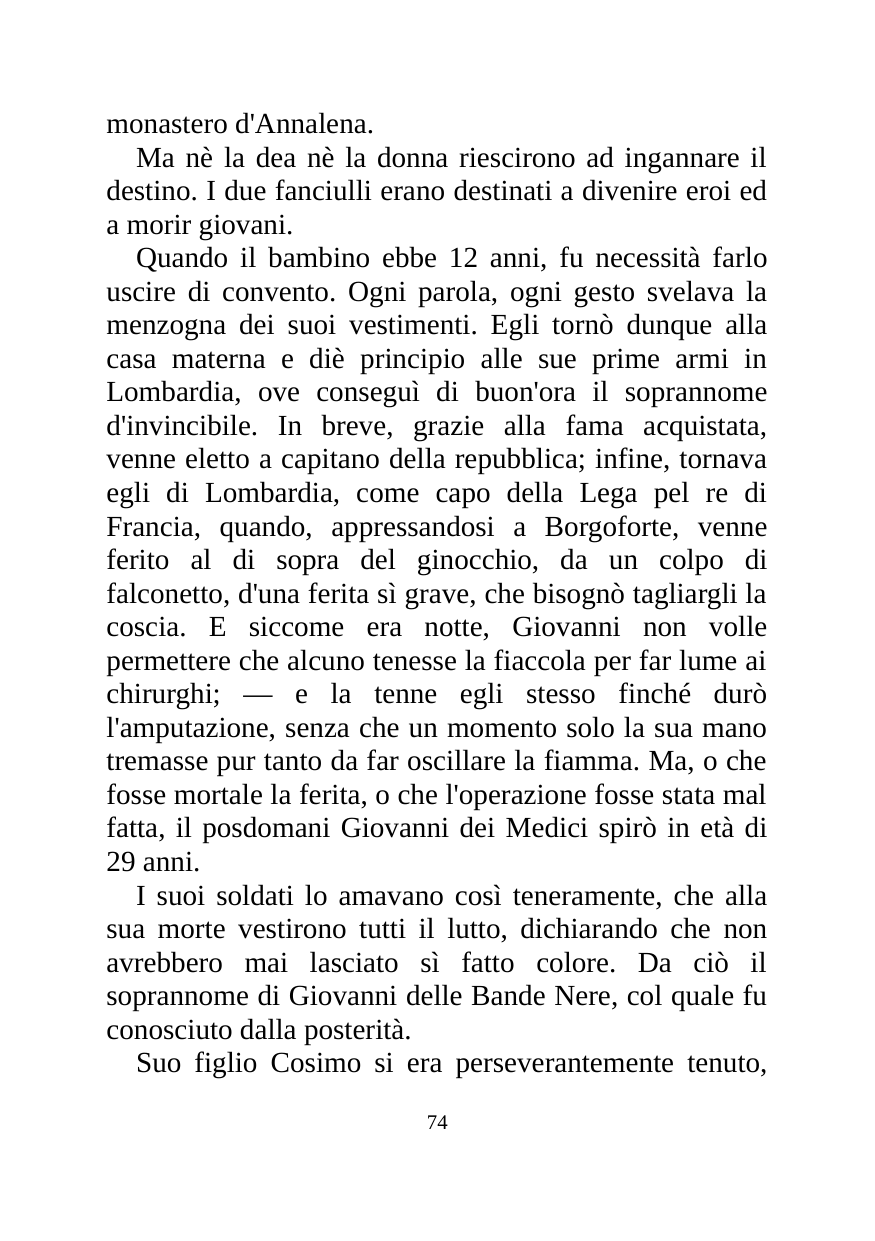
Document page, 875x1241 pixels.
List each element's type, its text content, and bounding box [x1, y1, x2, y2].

text monastero d'Annalena. [106, 106, 768, 140]
text I suoi soldati lo amavano così teneramente, che alla sua morte vestirono tutti il lutto, dichiarando che non avrebbero mai lasciato sì fatto colore. Da ciò il soprannome di Giovanni delle Bande Nere, col quale fu conosciuto dalla posterità. [106, 878, 768, 1045]
text Suo figlio Cosimo si era perseverantemente tenuto, [106, 1045, 768, 1079]
text Quando il bambino ebbe 12 anni, fu necessità farlo uscire di convento. Ogni parola, ogni gesto svelava la menzogna dei suoi vestimenti. Egli tornò dunque alla casa materna e diè principio alle sue prime armi in Lombardia, ove conseguì di buon'ora il soprannome d'invincibile. In breve, grazie alla fama acquistata, venne eletto a capitano della repubblica; infine, tornava egli di Lombardia, come capo della Lega pel re di Francia, quando, appressandosi a Borgoforte, venne ferito al di sopra del ginocchio, da un colpo di falconetto, d'una ferita sì grave, che bisognò tagliargli la coscia. E siccome era notte, Giovanni non volle permettere che alcuno tenesse la fiaccola per far lume ai chirurghi; — e la tenne egli stesso finché durò l'amputazione, senza che un momento solo la sua mano tremasse pur tanto da far oscillare la fiamma. Ma, o che fosse mortale la ferita, o che l'operazione fosse stata mal fatta, il posdomani Giovanni dei Medici spirò in età di 29 anni. [106, 240, 768, 878]
text Ma nè la dea nè la donna riescirono ad ingannare il destino. I due fanciulli erano destinati a divenire eroi ed a morir giovani. [106, 140, 768, 240]
